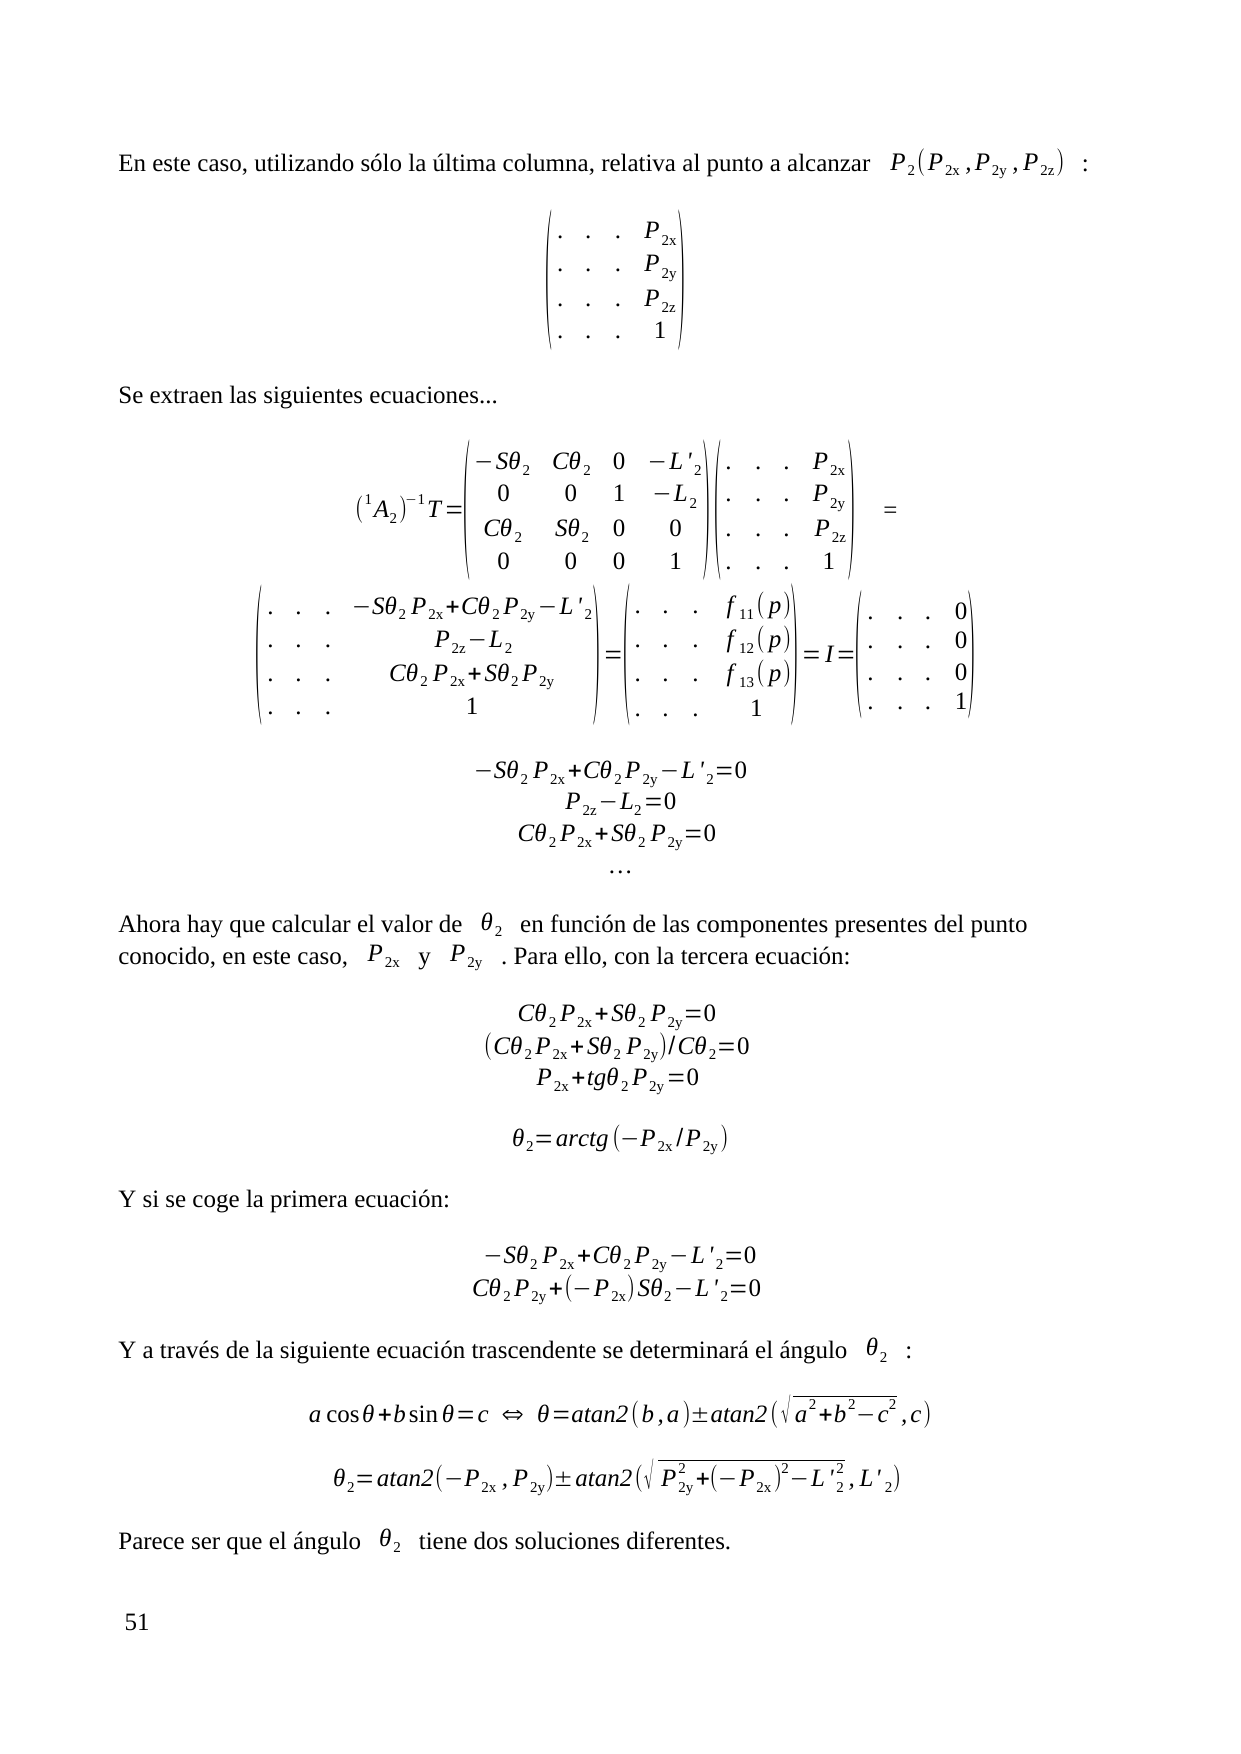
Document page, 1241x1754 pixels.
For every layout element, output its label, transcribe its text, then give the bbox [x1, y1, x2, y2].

text Parece ser que el ángulotiene dos soluciones diferentes. [118, 1525, 1122, 1556]
text En este caso, utilizando sólo la última columna, relativa al punto a alcanzar: [118, 147, 1122, 179]
text Se extraen las siguientes ecuaciones... [118, 380, 1122, 409]
text Y a través de la siguiente ecuación trascendente se determinará el ángulo: [118, 1334, 1122, 1365]
text … [118, 851, 1122, 879]
text Ahora hay que calcular el valor deen función de las componentes presentes del punto conocido, en este caso,y. Para ello, con la tercera ecuación: [118, 908, 1122, 971]
text = [118, 438, 1122, 582]
text Y si se coge la primera ecuación: [118, 1184, 1122, 1213]
